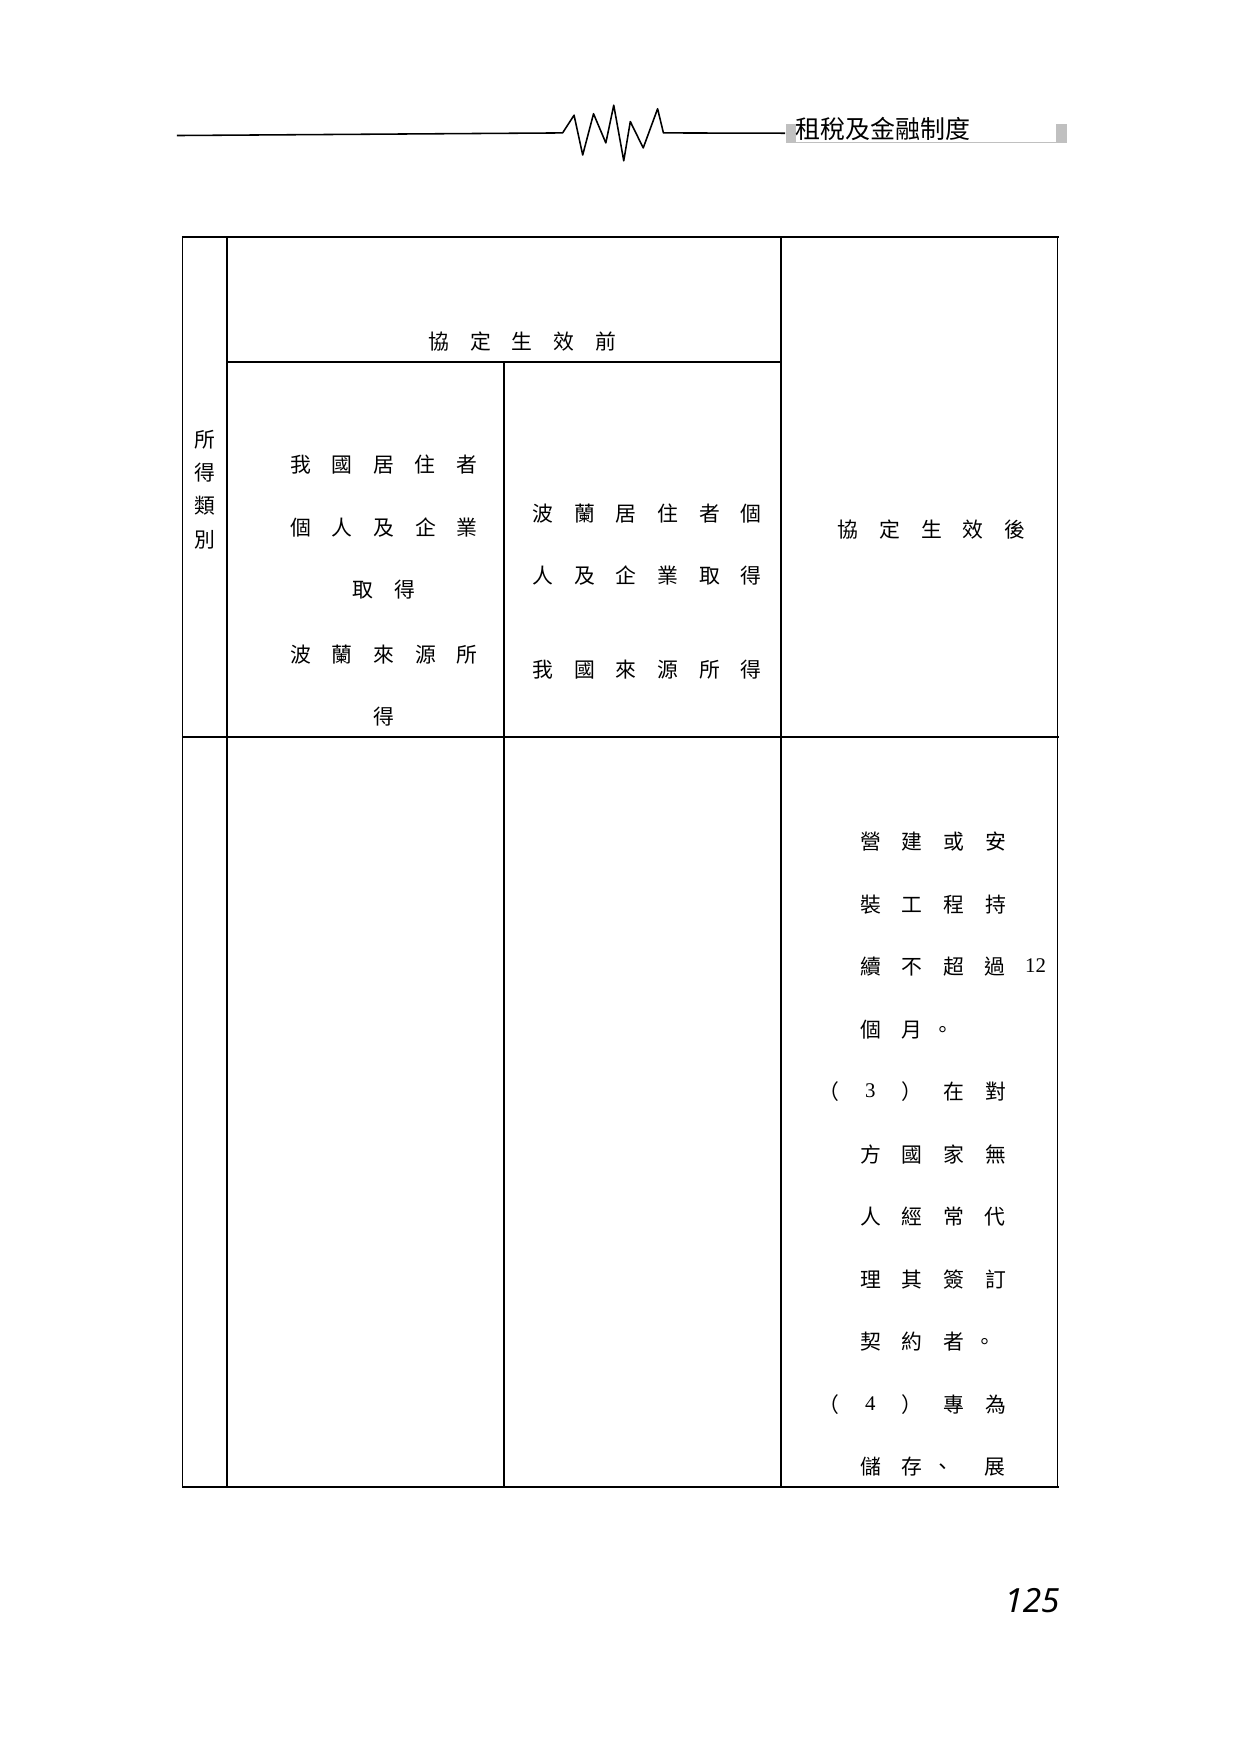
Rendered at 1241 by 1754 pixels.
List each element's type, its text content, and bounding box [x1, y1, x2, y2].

table_cell 我國居住者個人及企業取得 波蘭來源所得 [228, 363, 503, 736]
table_cell [183, 738, 226, 1486]
table_cell 營建或安裝工程持續不超過12個月。 （3）在對方國家無人經常代理其簽訂契約者。 （4）專為儲存、展 [782, 738, 1057, 1486]
table_header 所得類別 [183, 238, 226, 736]
table_header 協定生效後 [782, 238, 1057, 736]
table_header 協定生效前 [228, 238, 780, 361]
table_cell [505, 738, 780, 1486]
table_cell [228, 738, 503, 1486]
table_cell 波蘭居住者個人及企業取得 我國來源所得 [505, 363, 780, 736]
